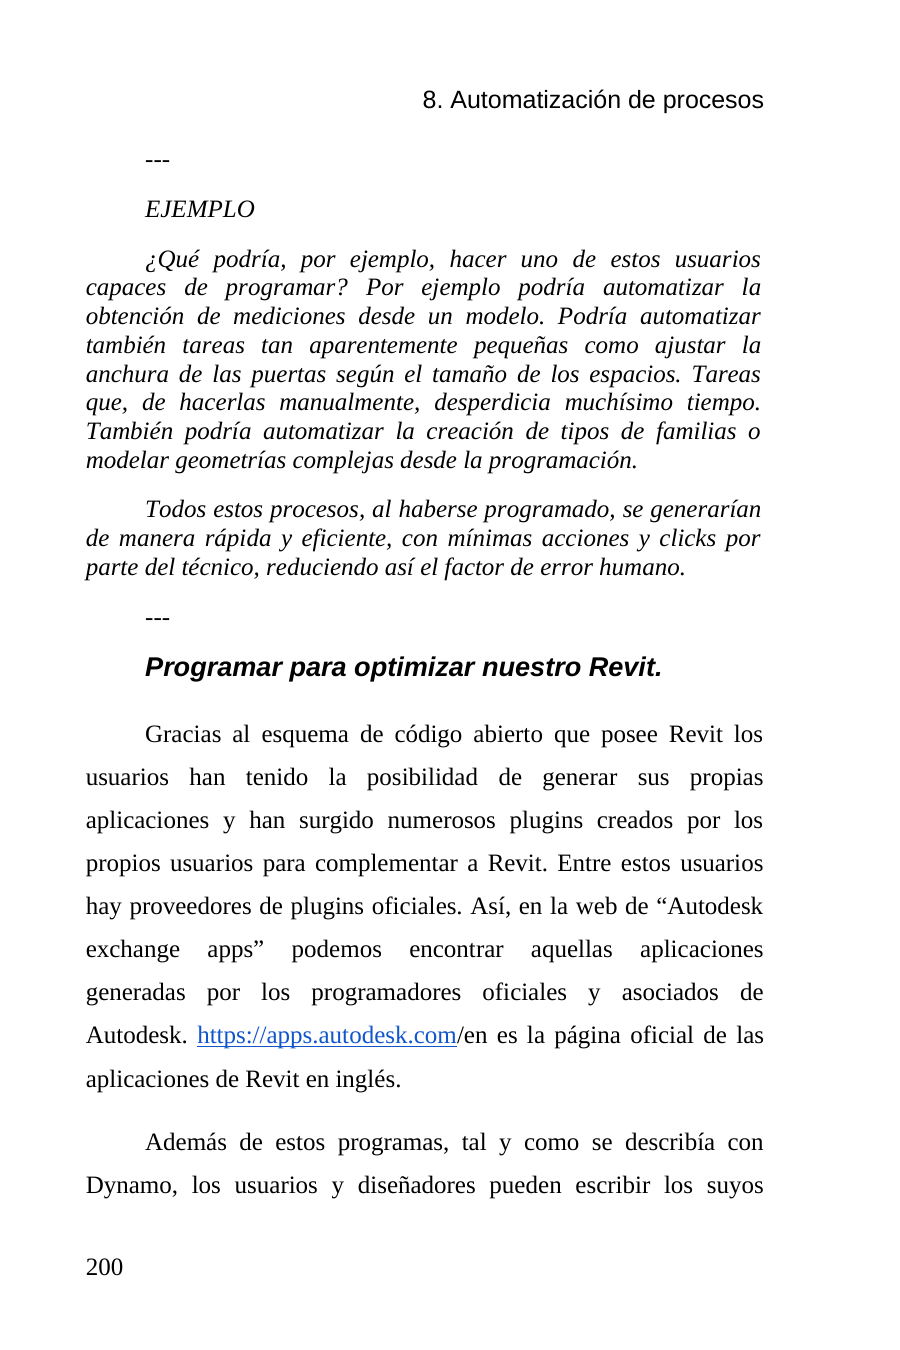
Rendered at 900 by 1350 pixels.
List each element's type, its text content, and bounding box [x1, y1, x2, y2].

text ¿Qué podría, por ejemplo, hacer uno de estos usuarios capaces de programar? Por ejemplo podría automatizar la obtención de mediciones desde un modelo. Podría automatizar también tareas tan aparentemente pequeñas como ajustar la anchura de las puertas según el tamaño de los espacios. Tareas que, de hacerlas manualmente, desperdicia muchísimo tiempo. También podría automatizar la creación de tipos de familias o modelar geometrías complejas desde la programación. [86, 244, 764, 474]
text Gracias al esquema de código abierto que posee Revit los usuarios han tenido la posibilidad de generar sus propias aplicaciones y han surgido numerosos plugins creados por los propios usuarios para complementar a Revit. Entre estos usuarios hay proveedores de plugins oficiales. Así, en la web de “Autodesk exchange apps” podemos encontrar aquellas aplicaciones generadas por los programadores oficiales y asociados de Autodesk. https://apps.autodesk.com/en es la página oficial de las aplicaciones de Revit en inglés. [86, 719, 764, 1092]
text --- [86, 144, 764, 173]
text Todos estos procesos, al haberse programado, se generarían de manera rápida y eficiente, con mínimas acciones y clicks por parte del técnico, reduciendo así el factor de error humano. [86, 494, 764, 581]
text --- [86, 602, 764, 630]
text Además de estos programas, tal y como se describía con Dynamo, los usuarios y diseñadores pueden escribir los suyos [86, 1127, 764, 1199]
subtitle Programar para optimizar nuestro Revit. [86, 651, 764, 682]
text EJEMPLO [86, 194, 764, 223]
